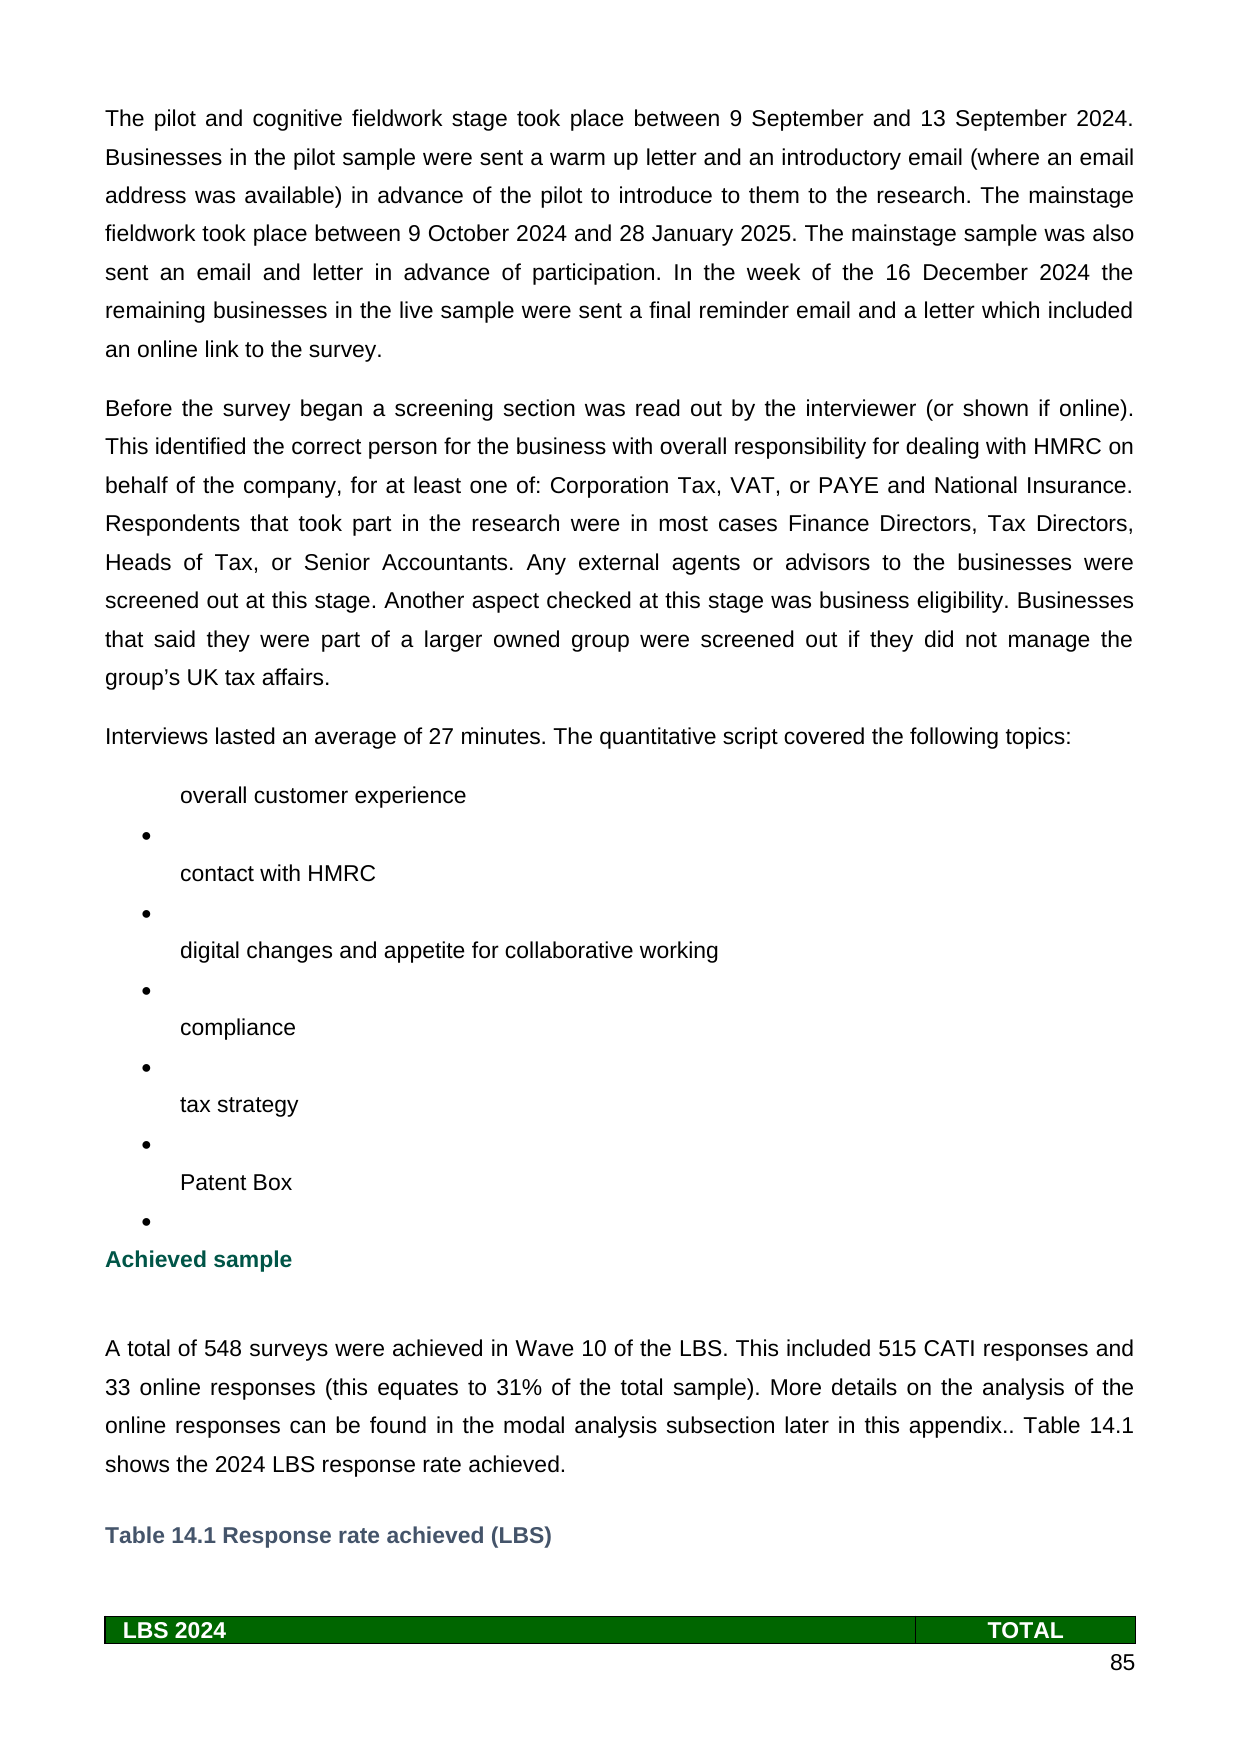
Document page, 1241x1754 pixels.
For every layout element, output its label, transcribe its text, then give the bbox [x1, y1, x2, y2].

list contact with HMRC [142, 860, 1135, 927]
list tax strategy [142, 1091, 1135, 1158]
list digital changes and appetite for collaborative working [142, 937, 1135, 1004]
text Achieved sample [105, 1246, 1135, 1313]
text The pilot and cognitive fieldwork stage took place between 9 September and 13 September 2024. Businesses in the pilot sample were sent a warm up letter and an introductory email (where an email address was available) in advance of the pilot to introduce to them to the research. The mainstage fieldwork took place between 9 October 2024 and 28 January 2025. The mainstage sample was also sent an email and letter in advance of participation. In the week of the 16 December 2024 the remaining businesses in the live sample were sent a final reminder email and a letter which included an online link to the survey. [105, 105, 1135, 369]
table_header LBS 2024 [106, 1617, 915, 1643]
table_header TOTAL [916, 1617, 1135, 1643]
text Interviews lasted an average of 27 minutes. The quantitative script covered the following topics: [105, 723, 1135, 757]
list Patent Box [142, 1168, 1135, 1236]
text Before the survey began a screening section was read out by the interviewer (or shown if online). This identified the correct person for the business with overall responsibility for dealing with HMRC on behalf of the company, for at least one of: Corporation Tax, VAT, or PAYE and National Insurance. Respondents that took part in the research were in most cases Finance Directors, Tax Directors, Heads of Tax, or Senior Accountants. Any external agents or advisors to the businesses were screened out at this stage. Another aspect checked at this stage was business eligibility. Businesses that said they were part of a larger owned group were screened out if they did not manage the group’s UK tax affairs. [105, 395, 1135, 697]
list overall customer experience [142, 782, 1135, 850]
text A total of 548 surveys were achieved in Wave 10 of the LBS. This included 515 CATI responses and 33 online responses (this equates to 31% of the total sample). More details on the analysis of the online responses can be found in the modal analysis subsection later in this appendix.. Table 14.1 shows the 2024 LBS response rate achieved. [105, 1335, 1135, 1484]
text Table 14.1 Response rate achieved (LBS) [105, 1522, 1135, 1589]
list compliance [142, 1014, 1135, 1081]
